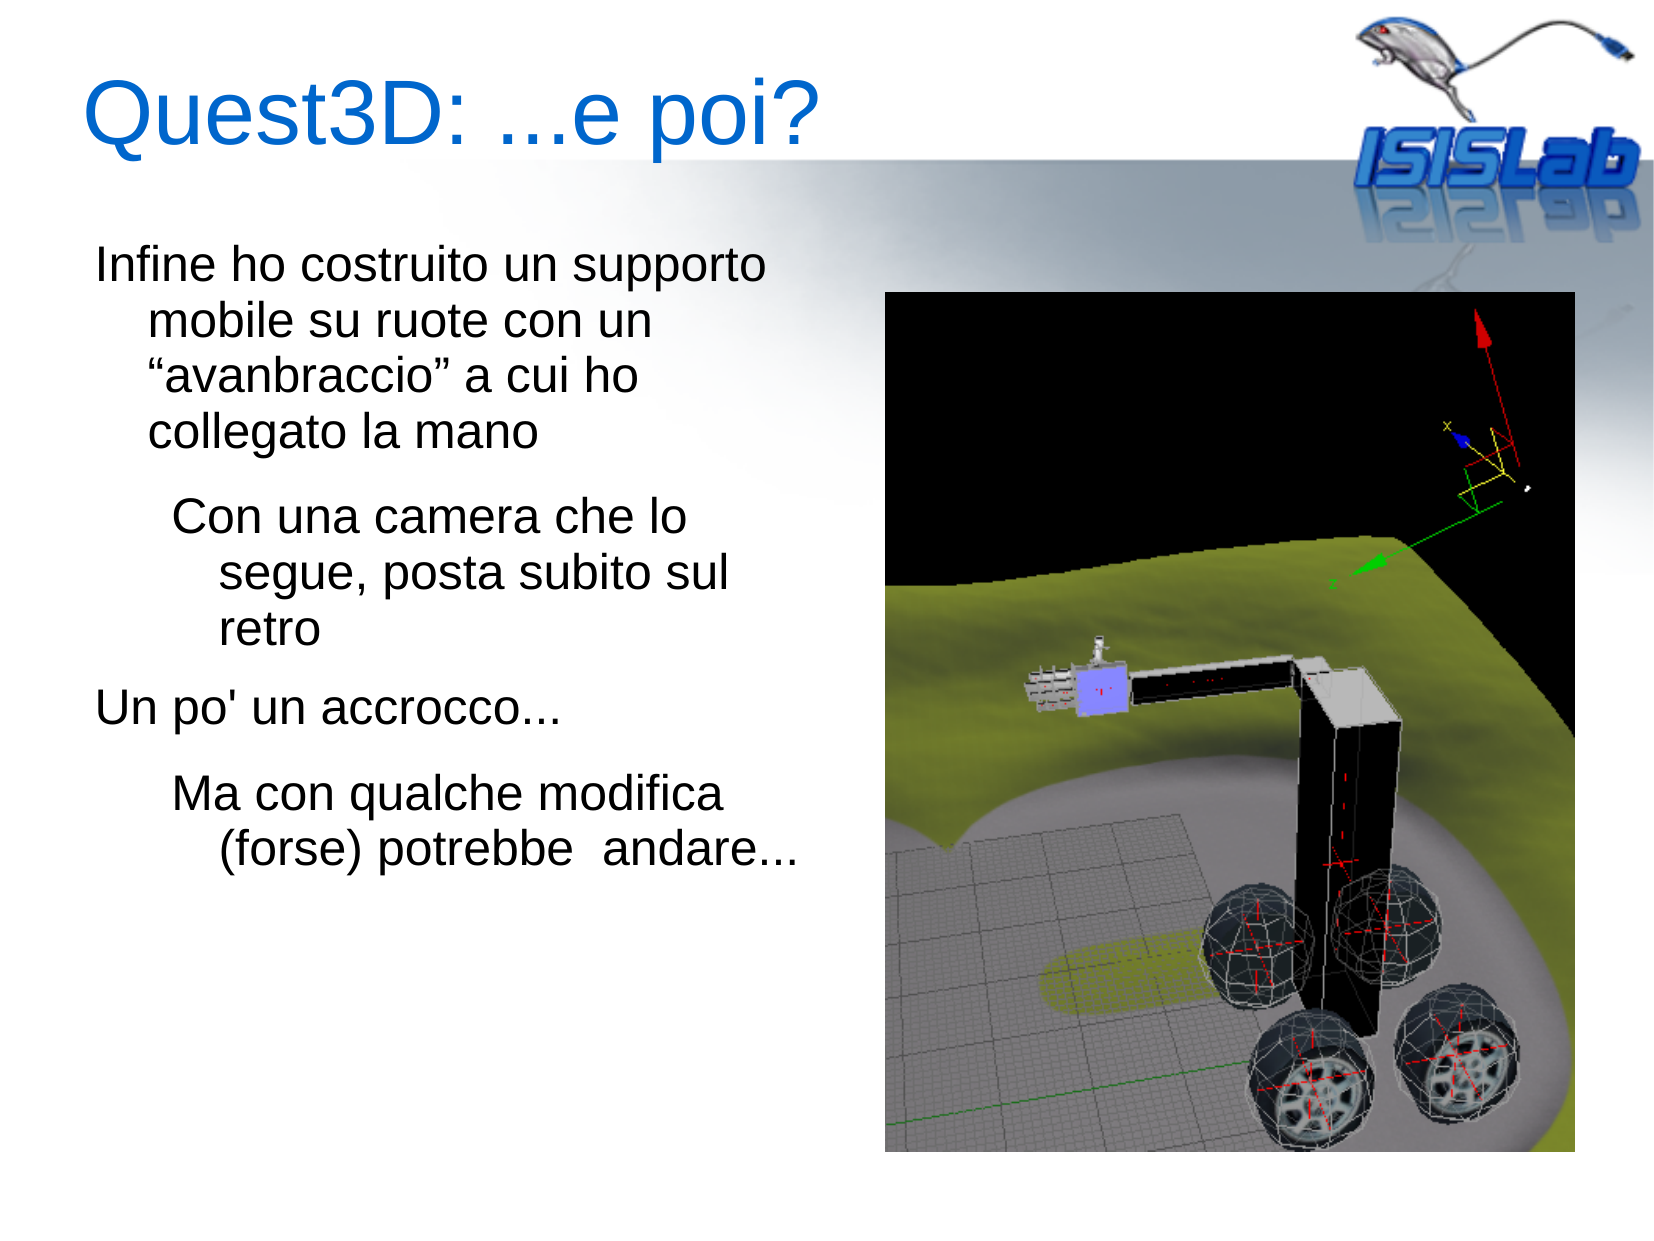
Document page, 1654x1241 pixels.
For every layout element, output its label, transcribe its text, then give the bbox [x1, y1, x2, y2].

picture [0, 0, 1654, 1241]
list Infine ho costruito un supporto mobile su ruote con un “avanbraccio” a cui ho collegato la mano Con una camera che lo segue, posta subito sul retro Un po' un accrocco... Ma con qualche modifica (forse) potrebbe andare... [76, 236, 827, 1040]
title Quest3D: ...e poi? [82, 49, 1571, 178]
